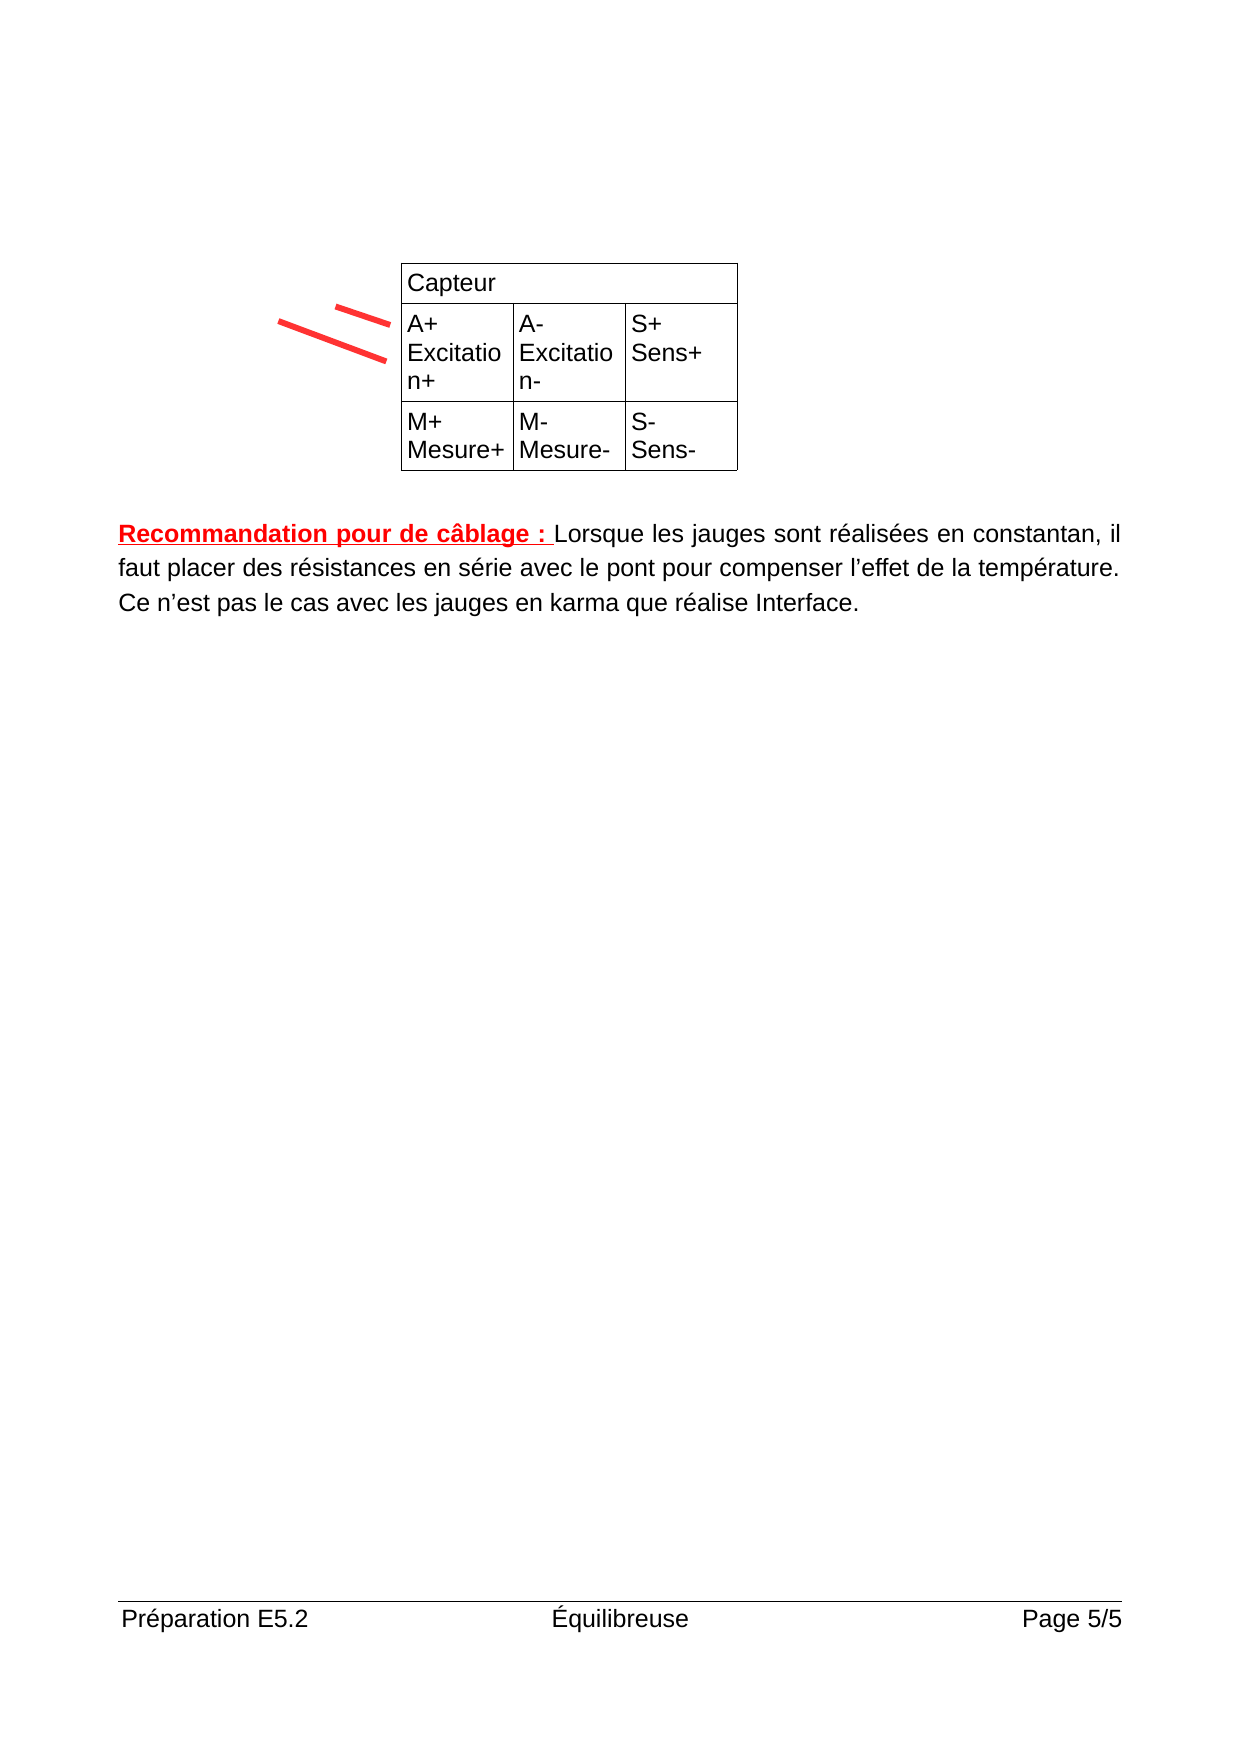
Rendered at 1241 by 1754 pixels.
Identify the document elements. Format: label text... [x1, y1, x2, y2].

text Recommandation pour de câblage : Lorsque les jauges sont réalisées en constantan, il faut placer des résistances en série avec le pont pour compenser l’effet de la température. Ce n’est pas le cas avec les jauges en karma que réalise Interface. [118, 519, 1122, 617]
table_cell A- Excitation- [514, 304, 625, 401]
table_cell S+ Sens+ [626, 304, 737, 401]
table_header Capteur [402, 264, 737, 303]
table_cell A+ Excitation+ [402, 304, 513, 401]
table_cell S- Sens- [626, 402, 737, 470]
table_cell M- Mesure- [514, 402, 625, 470]
table_cell M+ Mesure+ [402, 402, 513, 470]
